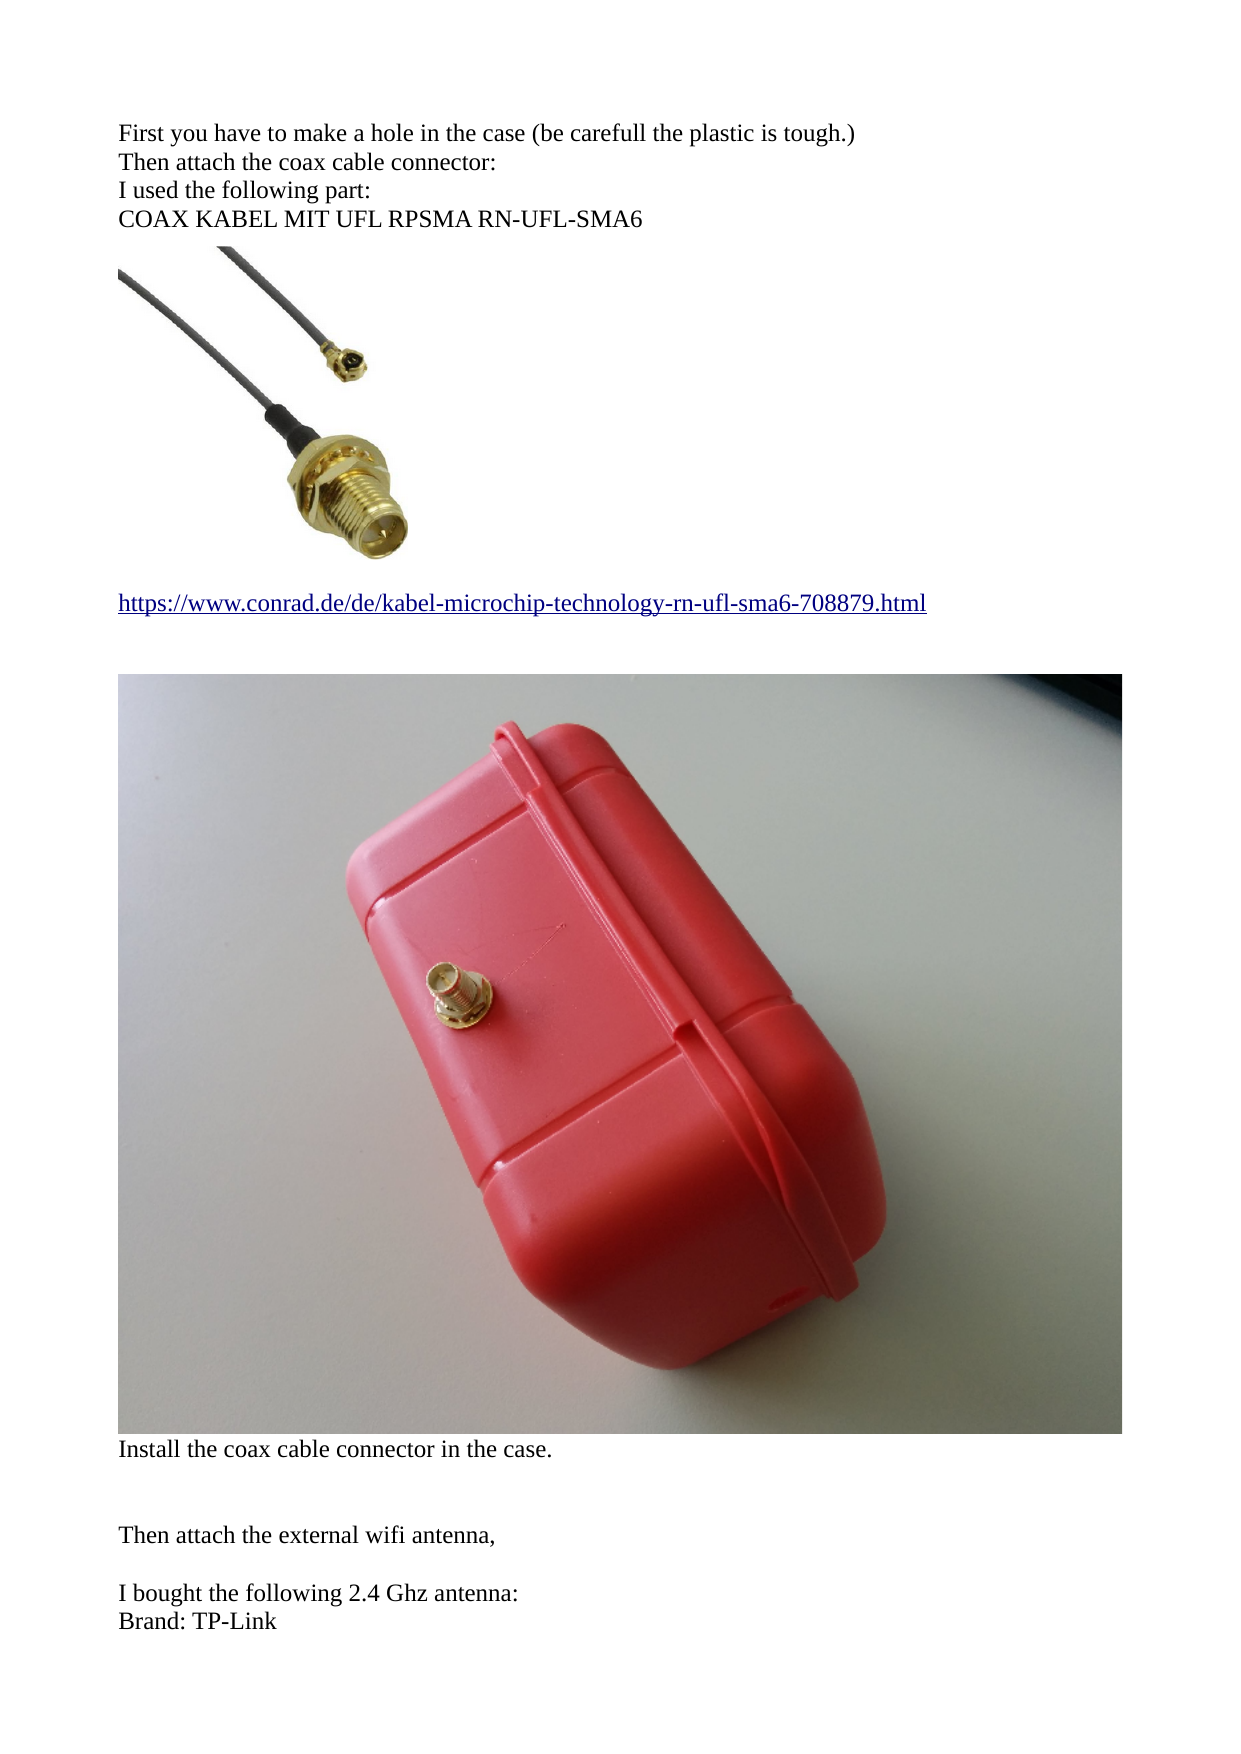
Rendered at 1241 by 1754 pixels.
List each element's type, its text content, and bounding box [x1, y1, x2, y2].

text Then attach the external wifi antenna, [118, 1520, 1122, 1549]
picture [118, 233, 448, 588]
text I bought the following 2.4 Ghz antenna: [118, 1578, 1122, 1606]
text https://www.conrad.de/de/kabel-microchip-technology-rn-ufl-sma6-708879.html [118, 588, 1122, 617]
picture [118, 674, 1123, 1434]
text First you have to make a hole in the case (be carefull the plastic is tough.) [118, 118, 1122, 147]
text Brand: TP-Link [118, 1606, 1122, 1635]
text Then attach the coax cable connector: I used the following part: COAX KABEL MIT UFL RPSMA RN-UFL-SMA6 [118, 147, 1122, 233]
text Install the coax cable connector in the case. [118, 1434, 1122, 1463]
